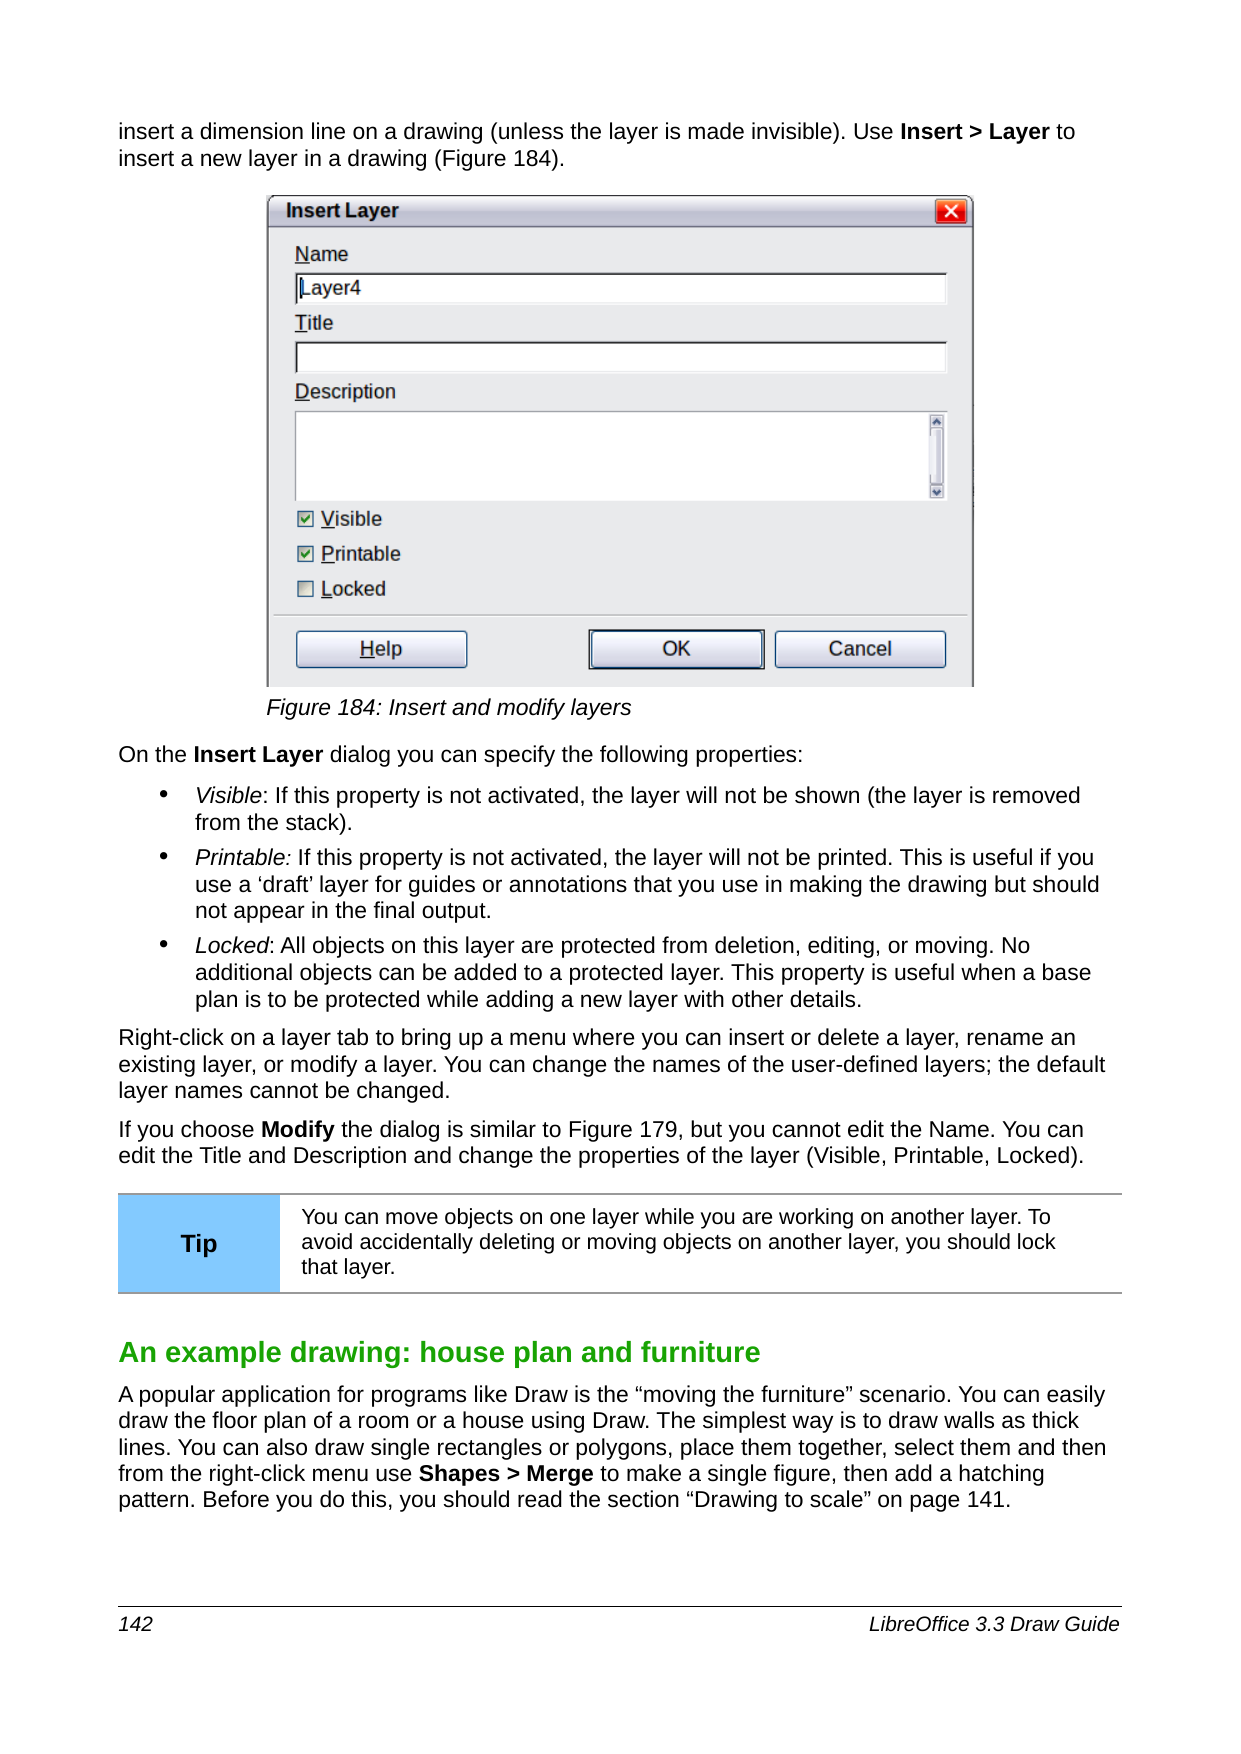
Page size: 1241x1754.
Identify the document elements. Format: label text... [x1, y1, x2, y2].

text Right-click on a layer tab to bring up a menu where you can insert or delete a layer, rename an existing layer, or modify a layer. You can change the names of the user-defined layers; the default layer names cannot be changed. [118, 1024, 1122, 1103]
text insert a dimension line on a drawing (unless the layer is made invisible). Use Insert > Layer to insert a new layer in a drawing (Figure 184). [118, 118, 1122, 171]
list Visible: If this property is not activated, the layer will not be shown (the layer is removed from the stack). [156, 780, 1122, 836]
text If you choose Modify the dialog is similar to Figure 179, but you cannot edit the Name. You can edit the Title and Description and change the properties of the layer (Visible, Printable, Locked). [118, 1116, 1122, 1168]
text Figure 184: Insert and modify layers [266, 693, 974, 720]
text A popular application for programs like Draw is the “moving the furniture” scenario. You can easily draw the floor plan of a room or a house using Draw. The simplest way is to draw walls as thick lines. You can also draw single rectangles or polygons, place them together, select them and then from the right-click menu use Shapes > Merge to make a single figure, then add a hatching pattern. Before you do this, you should read the section “Drawing to scale” on page 141. [118, 1381, 1122, 1513]
picture [266, 195, 975, 687]
text On the Insert Layer dialog you can specify the following properties: [118, 741, 1122, 768]
list Locked: All objects on this layer are protected from deletion, editing, or moving. No additional objects can be added to a protected layer. This property is useful when a base plan is to be protected while adding a new layer with other details. [156, 930, 1122, 1012]
table_header Tip [118, 1195, 280, 1292]
table_header You can move objects on one layer while you are working on another layer. To avoid accidentally deleting or moving objects on another layer, you should lock that layer. [280, 1195, 1122, 1292]
list Printable: If this property is not activated, the layer will not be printed. This is useful if you use a ‘draft’ layer for guides or annotations that you use in making the drawing but should not appear in the final output. [156, 842, 1122, 924]
subtitle An example drawing: house plan and furniture [118, 1335, 1122, 1368]
